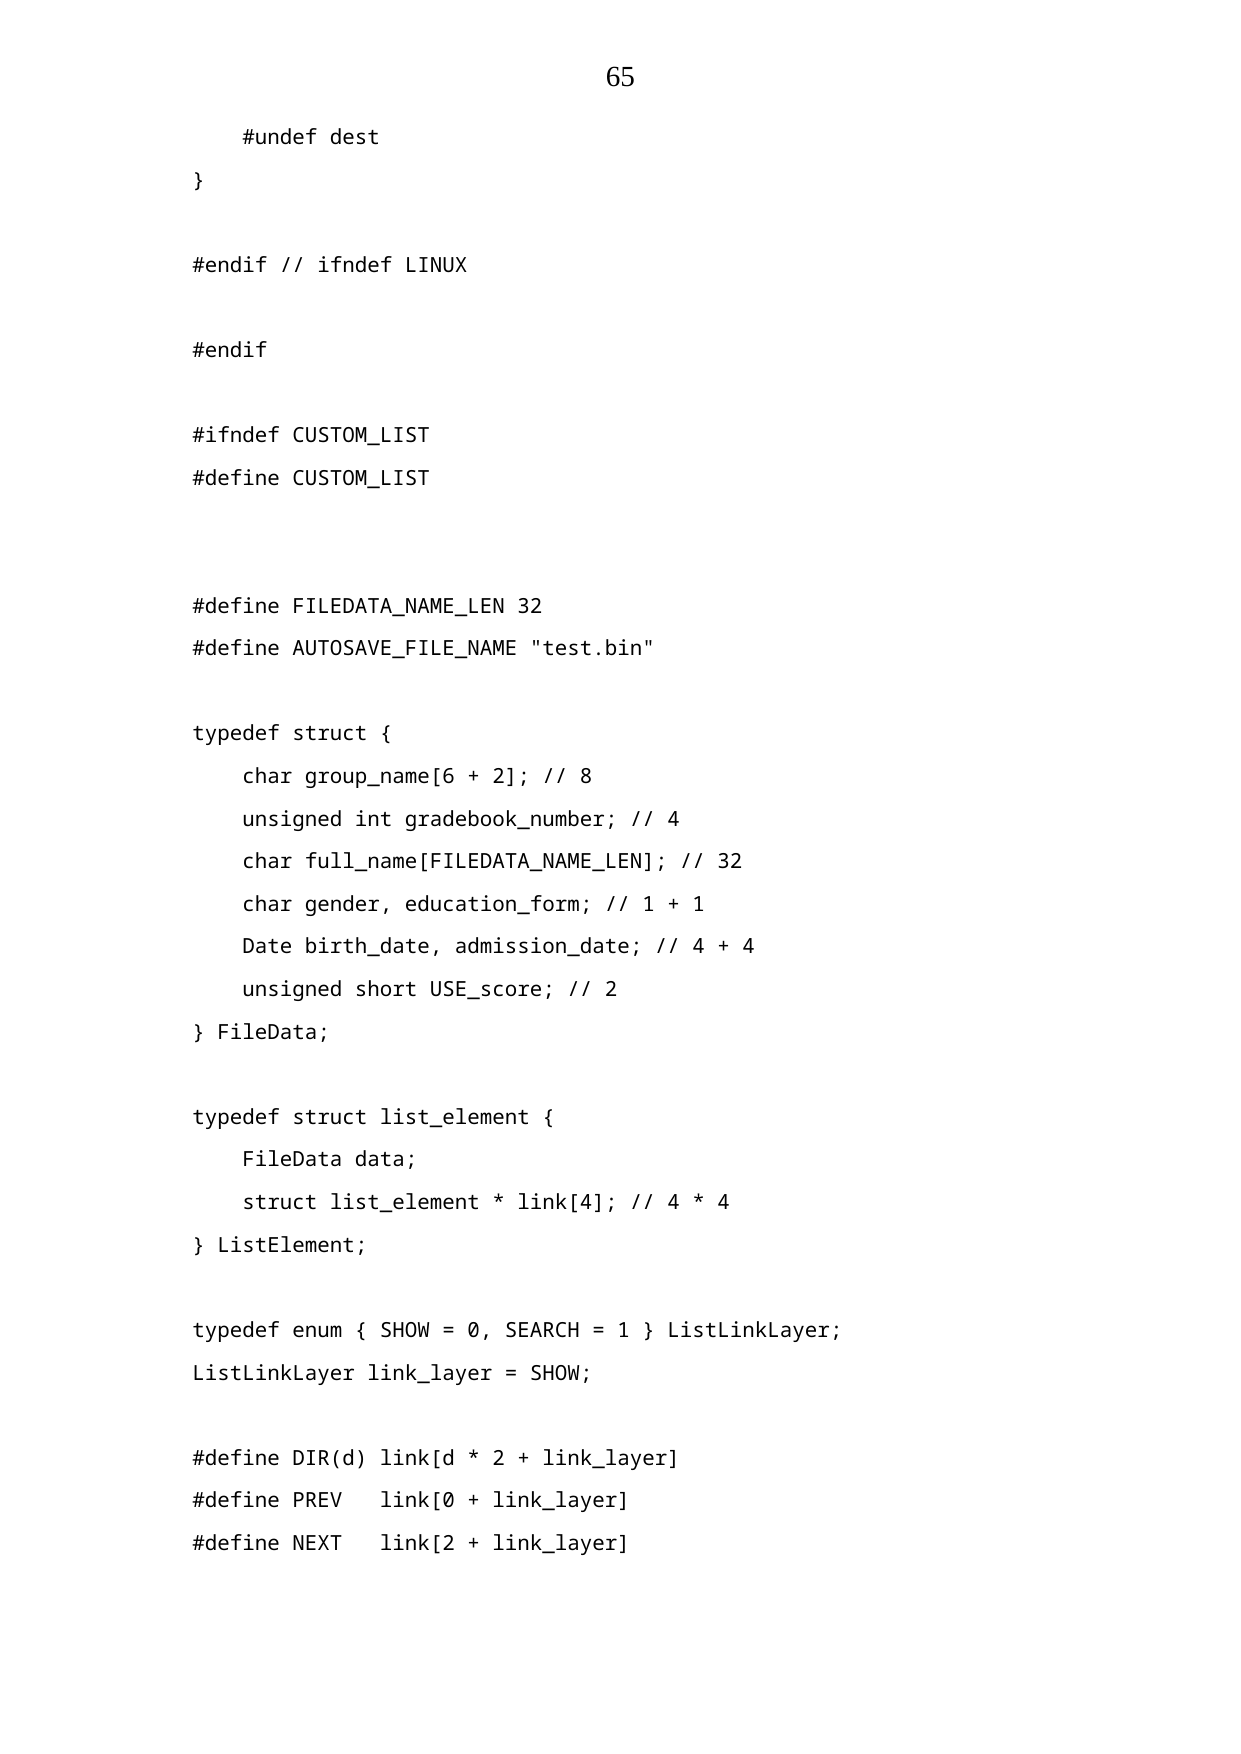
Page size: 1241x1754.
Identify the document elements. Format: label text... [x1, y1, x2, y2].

text } ListElement; [118, 1230, 1122, 1258]
text #define PREV link[0 + link_layer] [118, 1485, 1122, 1514]
text typedef struct list_element { [118, 1102, 1122, 1130]
text unsigned short USE_score; // 2 [118, 974, 1122, 1003]
text #define CUSTOM_LIST [118, 463, 1122, 491]
text } [118, 165, 1122, 193]
text unsigned int gradebook_number; // 4 [118, 804, 1122, 832]
text #define NEXT link[2 + link_layer] [118, 1528, 1122, 1556]
text Date birth_date, admission_date; // 4 + 4 [118, 932, 1122, 960]
text #endif [118, 335, 1122, 363]
text char group_name[6 + 2]; // 8 [118, 761, 1122, 789]
text } FileData; [118, 1017, 1122, 1045]
text typedef struct { [118, 718, 1122, 747]
text #ifndef CUSTOM_LIST [118, 420, 1122, 449]
text #endif // ifndef LINUX [118, 250, 1122, 278]
text char full_name[FILEDATA_NAME_LEN]; // 32 [118, 846, 1122, 875]
text #undef dest [118, 122, 1122, 151]
text typedef enum { SHOW = 0, SEARCH = 1 } ListLinkLayer; [118, 1315, 1122, 1343]
text #define AUTOSAVE_FILE_NAME "test.bin" [118, 633, 1122, 662]
text #define DIR(d) link[d * 2 + link_layer] [118, 1443, 1122, 1471]
text #define FILEDATA_NAME_LEN 32 [118, 591, 1122, 619]
text ListLinkLayer link_layer = SHOW; [118, 1358, 1122, 1386]
text struct list_element * link[4]; // 4 * 4 [118, 1187, 1122, 1216]
text FileData data; [118, 1144, 1122, 1173]
text char gender, education_form; // 1 + 1 [118, 889, 1122, 917]
